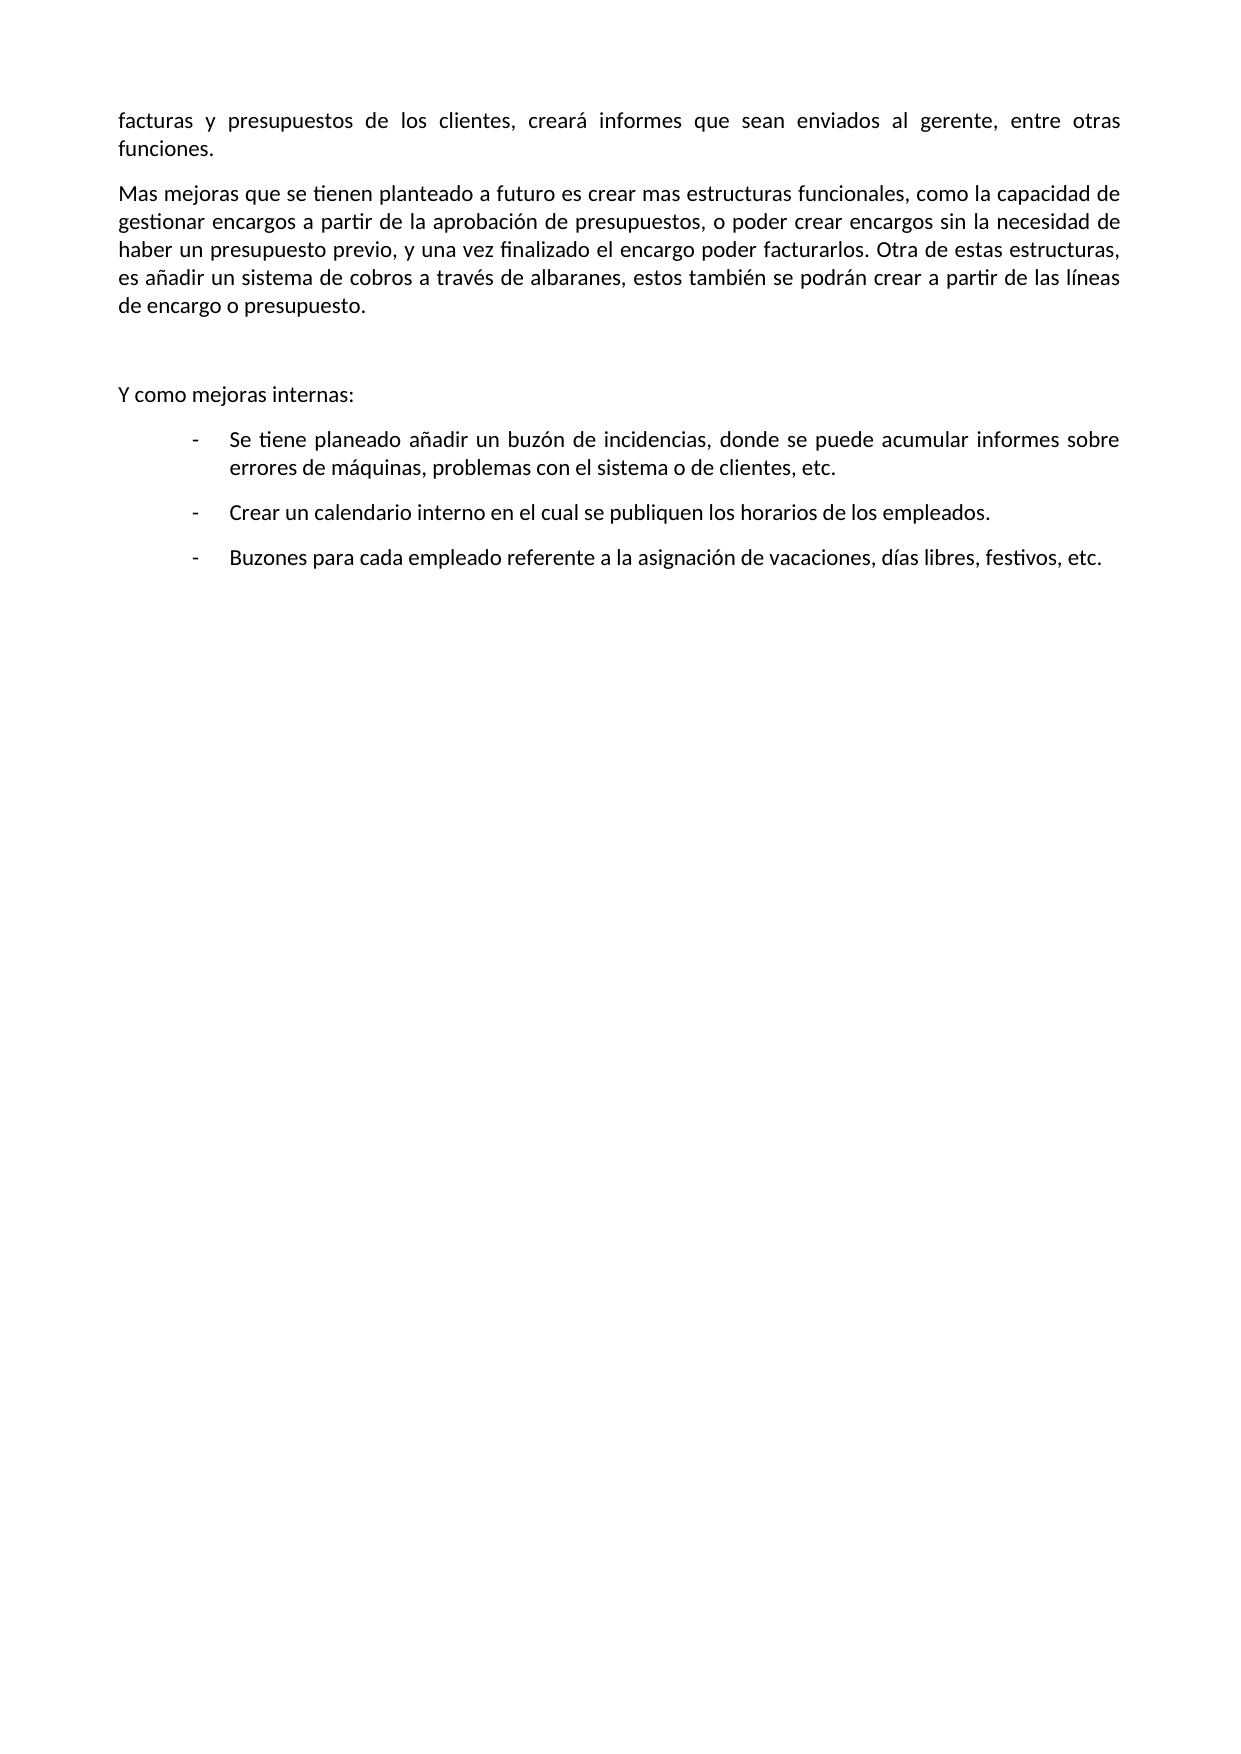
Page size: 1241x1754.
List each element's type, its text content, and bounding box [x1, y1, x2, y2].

list Se tiene planeado añadir un buzón de incidencias, donde se puede acumular informes sobre errores de máquinas, problemas con el sistema o de clientes, etc. [192, 425, 1122, 481]
text facturas y presupuestos de los clientes, creará informes que sean enviados al gerente, entre otras funciones. [118, 106, 1122, 162]
text Y como mejoras internas: [118, 381, 1122, 408]
list Buzones para cada empleado referente a la asignación de vacaciones, días libres, festivos, etc. [192, 543, 1122, 571]
list Crear un calendario interno en el cual se publiquen los horarios de los empleados. [192, 498, 1122, 526]
text Mas mejoras que se tienen planteado a futuro es crear mas estructuras funcionales, como la capacidad de gestionar encargos a partir de la aprobación de presupuestos, o poder crear encargos sin la necesidad de haber un presupuesto previo, y una vez finalizado el encargo poder facturarlos. Otra de estas estructuras, es añadir un sistema de cobros a través de albaranes, estos también se podrán crear a partir de las líneas de encargo o presupuesto. [118, 179, 1122, 319]
